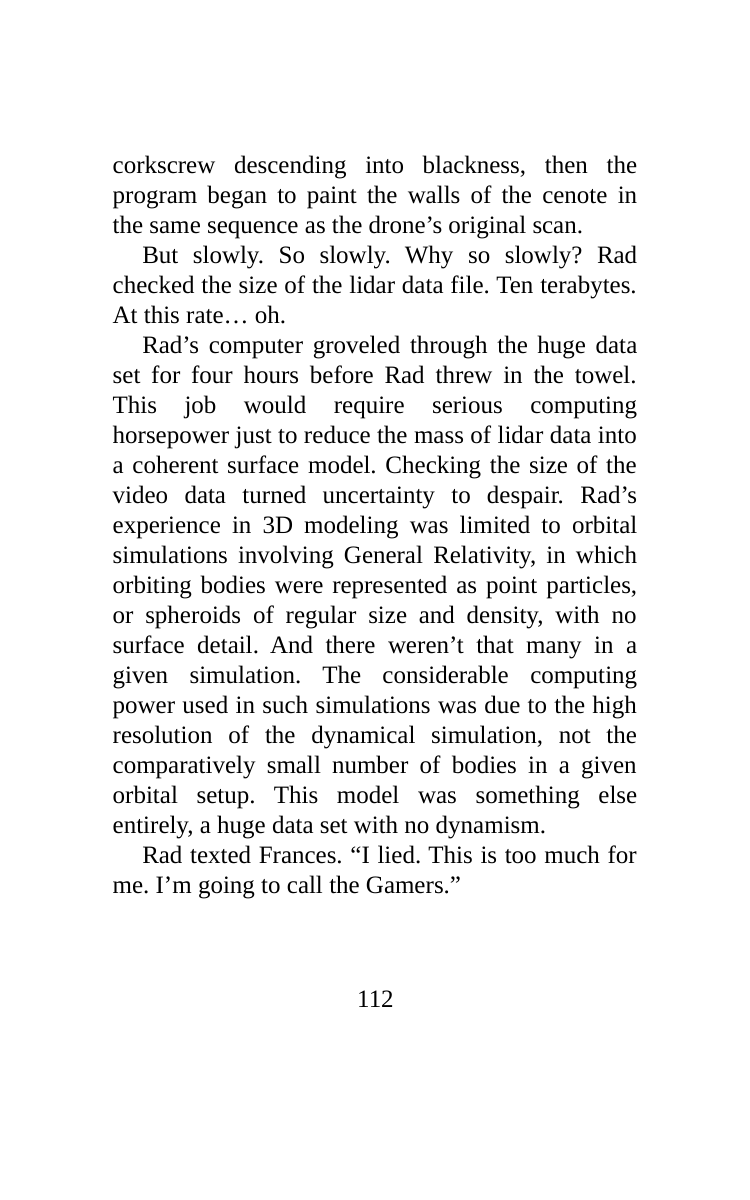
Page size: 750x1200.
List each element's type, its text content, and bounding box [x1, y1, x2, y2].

text corkscrew descending into blackness, then the program began to paint the walls of the cenote in the same sequence as the drone’s original scan. [112, 150, 637, 240]
text Rad’s computer groveled through the huge data set for four hours before Rad threw in the towel. This job would require serious computing horsepower just to reduce the mass of lidar data into a coherent surface model. Checking the size of the video data turned uncertainty to despair. Rad’s experience in 3D modeling was limited to orbital simulations involving General Relativity, in which orbiting bodies were represented as point particles, or spheroids of regular size and density, with no surface detail. And there weren’t that many in a given simulation. The considerable computing power used in such simulations was due to the high resolution of the dynamical simulation, not the comparatively small number of bodies in a given orbital setup. This model was something else entirely, a huge data set with no dynamism. [112, 330, 637, 840]
text Rad texted Frances. “I lied. This is too much for me. I’m going to call the Gamers.” [112, 840, 637, 900]
text But slowly. So slowly. Why so slowly? Rad checked the size of the lidar data file. Ten terabytes. At this rate… oh. [112, 240, 637, 330]
